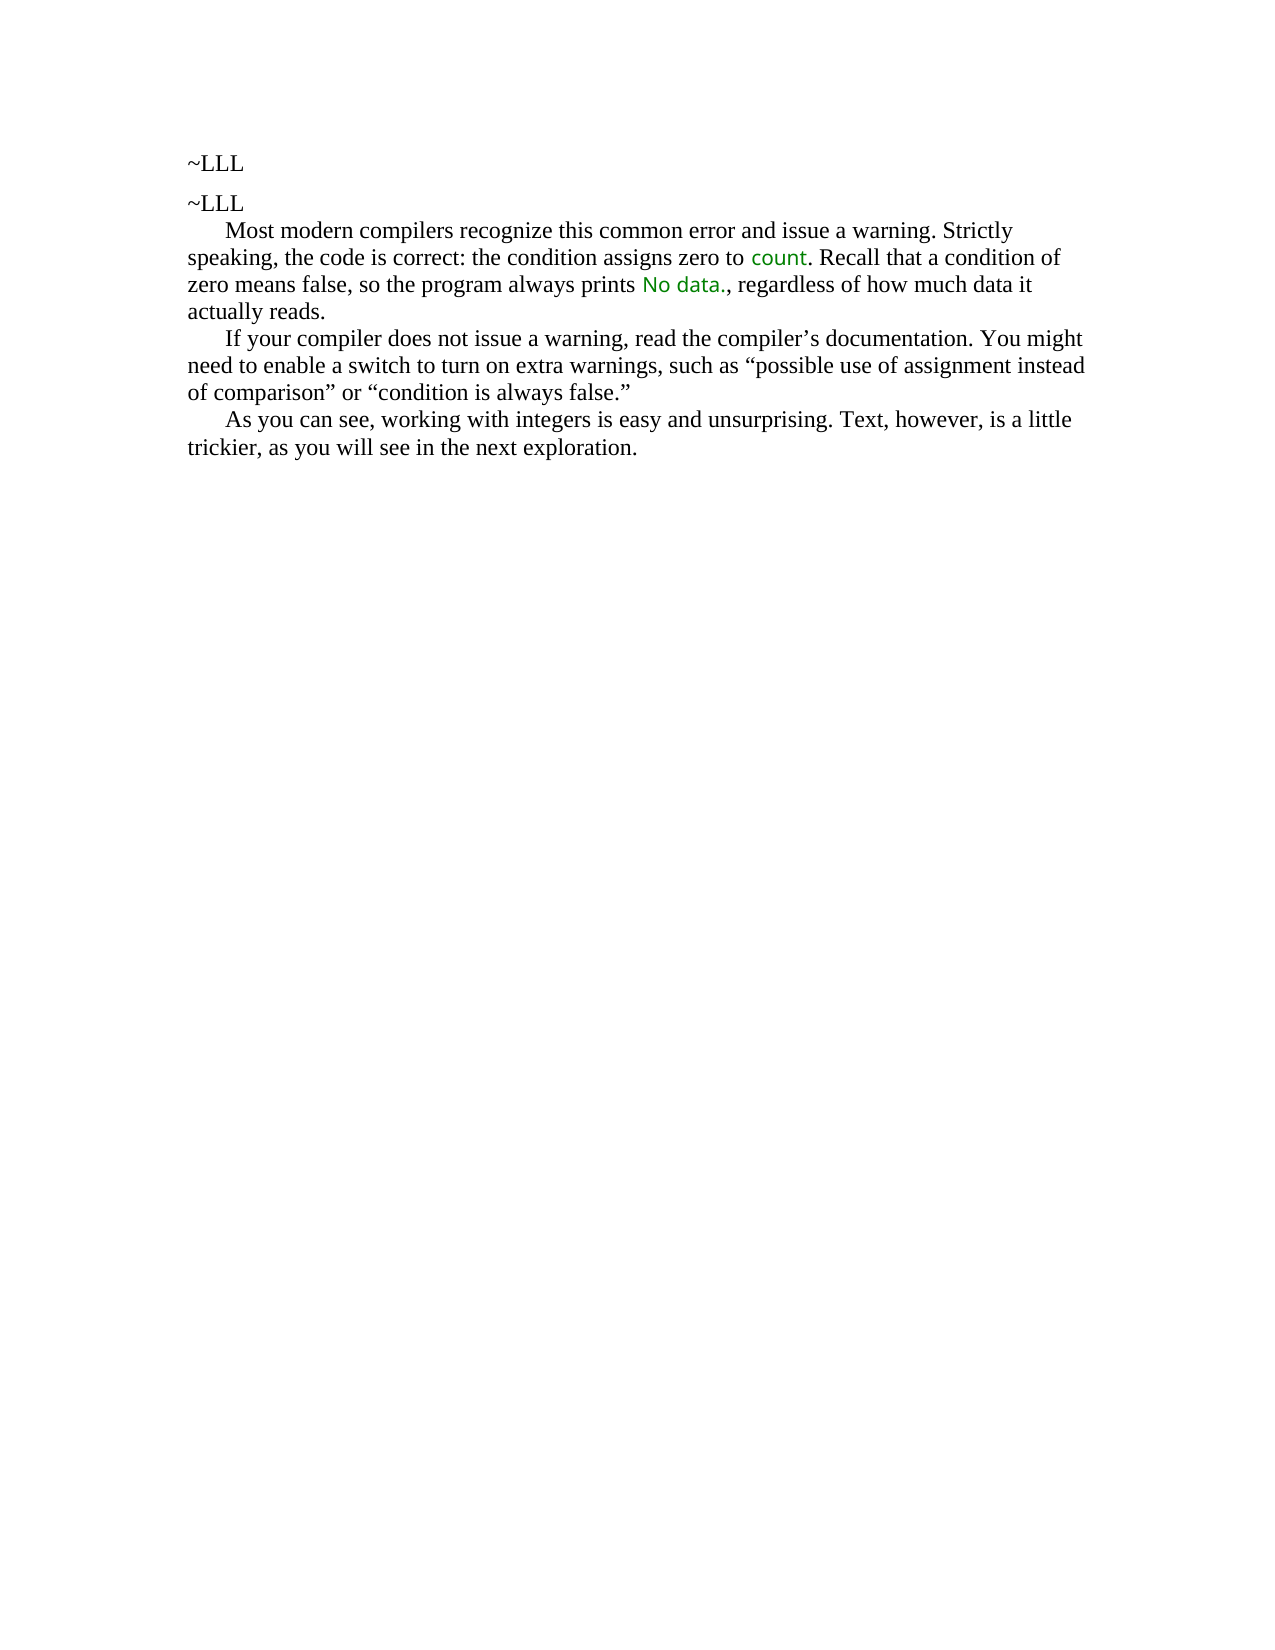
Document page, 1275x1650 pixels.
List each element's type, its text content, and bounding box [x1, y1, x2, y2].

text Most modern compilers recognize this common error and issue a warning. Strictly speaking, the code is correct: the condition assigns zero to count. Recall that a condition of zero means false, so the program always prints No data., regardless of how much data it actually reads. [187, 217, 1087, 325]
text ~LLL [187, 189, 1087, 217]
text As you can see, working with integers is easy and unsurprising. Text, however, is a little trickier, as you will see in the next exploration. [187, 406, 1087, 460]
text ~LLL [187, 150, 1087, 177]
text If your compiler does not issue a warning, read the compiler’s documentation. You might need to enable a switch to turn on extra warnings, such as “possible use of assignment instead of comparison” or “condition is always false.” [187, 325, 1087, 406]
